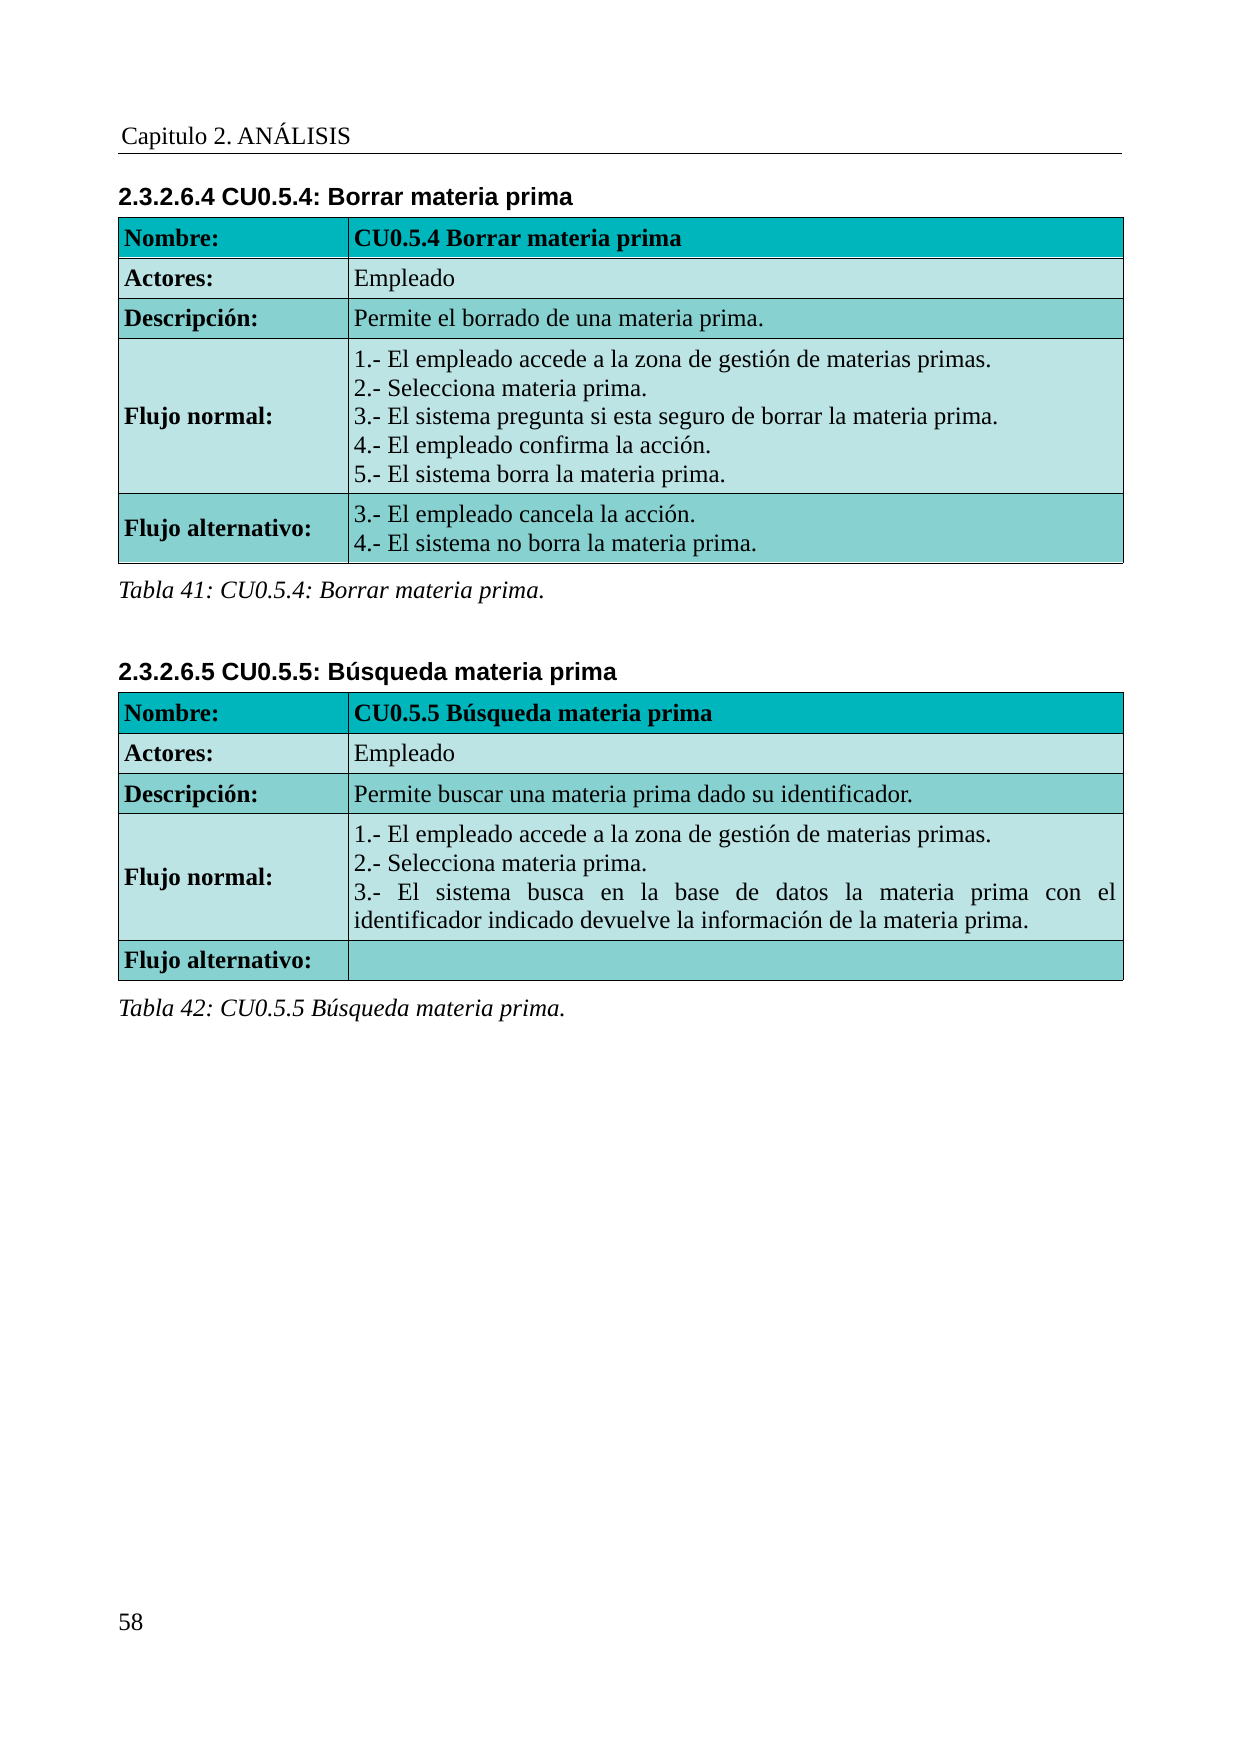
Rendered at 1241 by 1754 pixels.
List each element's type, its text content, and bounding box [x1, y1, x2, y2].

table_cell [349, 941, 1123, 980]
table_cell 1.- El empleado accede a la zona de gestión de materias primas. 2.- Selecciona materia prima. 3.- El sistema busca en la base de datos la materia prima con el identificador indicado devuelve la información de la materia prima. [349, 814, 1123, 940]
table_header Nombre: [119, 218, 348, 257]
table_header CU0.5.5 Búsqueda materia prima [349, 693, 1123, 733]
table_cell Flujo normal: [119, 814, 348, 940]
table_cell Actores: [119, 259, 348, 298]
table_cell Actores: [119, 734, 348, 773]
table_cell Empleado [349, 259, 1123, 298]
subtitle 2.3.2.6.5 CU0.5.5: Búsqueda materia prima [118, 657, 1122, 686]
table_cell Descripción: [119, 774, 348, 813]
table_cell Empleado [349, 734, 1123, 773]
table_cell 1.- El empleado accede a la zona de gestión de materias primas. 2.- Selecciona materia prima. 3.- El sistema pregunta si esta seguro de borrar la materia prima. 4.- El empleado confirma la acción. 5.- El sistema borra la materia prima. [349, 339, 1123, 493]
table_cell Descripción: [119, 299, 348, 338]
text Tabla 42: CU0.5.5 Búsqueda materia prima. [118, 993, 1122, 1021]
table_header CU0.5.4 Borrar materia prima [349, 218, 1123, 257]
table_cell Flujo alternativo: [119, 941, 348, 980]
table_cell Flujo normal: [119, 339, 348, 493]
table_cell Permite buscar una materia prima dado su identificador. [349, 774, 1123, 813]
table_cell 3.- El empleado cancela la acción. 4.- El sistema no borra la materia prima. [349, 494, 1123, 562]
table_header Nombre: [119, 693, 348, 733]
table_cell Flujo alternativo: [119, 494, 348, 562]
table_cell Permite el borrado de una materia prima. [349, 299, 1123, 338]
subtitle 2.3.2.6.4 CU0.5.4: Borrar materia prima [118, 182, 1122, 211]
text Tabla 41: CU0.5.4: Borrar materia prima. [118, 575, 1122, 604]
